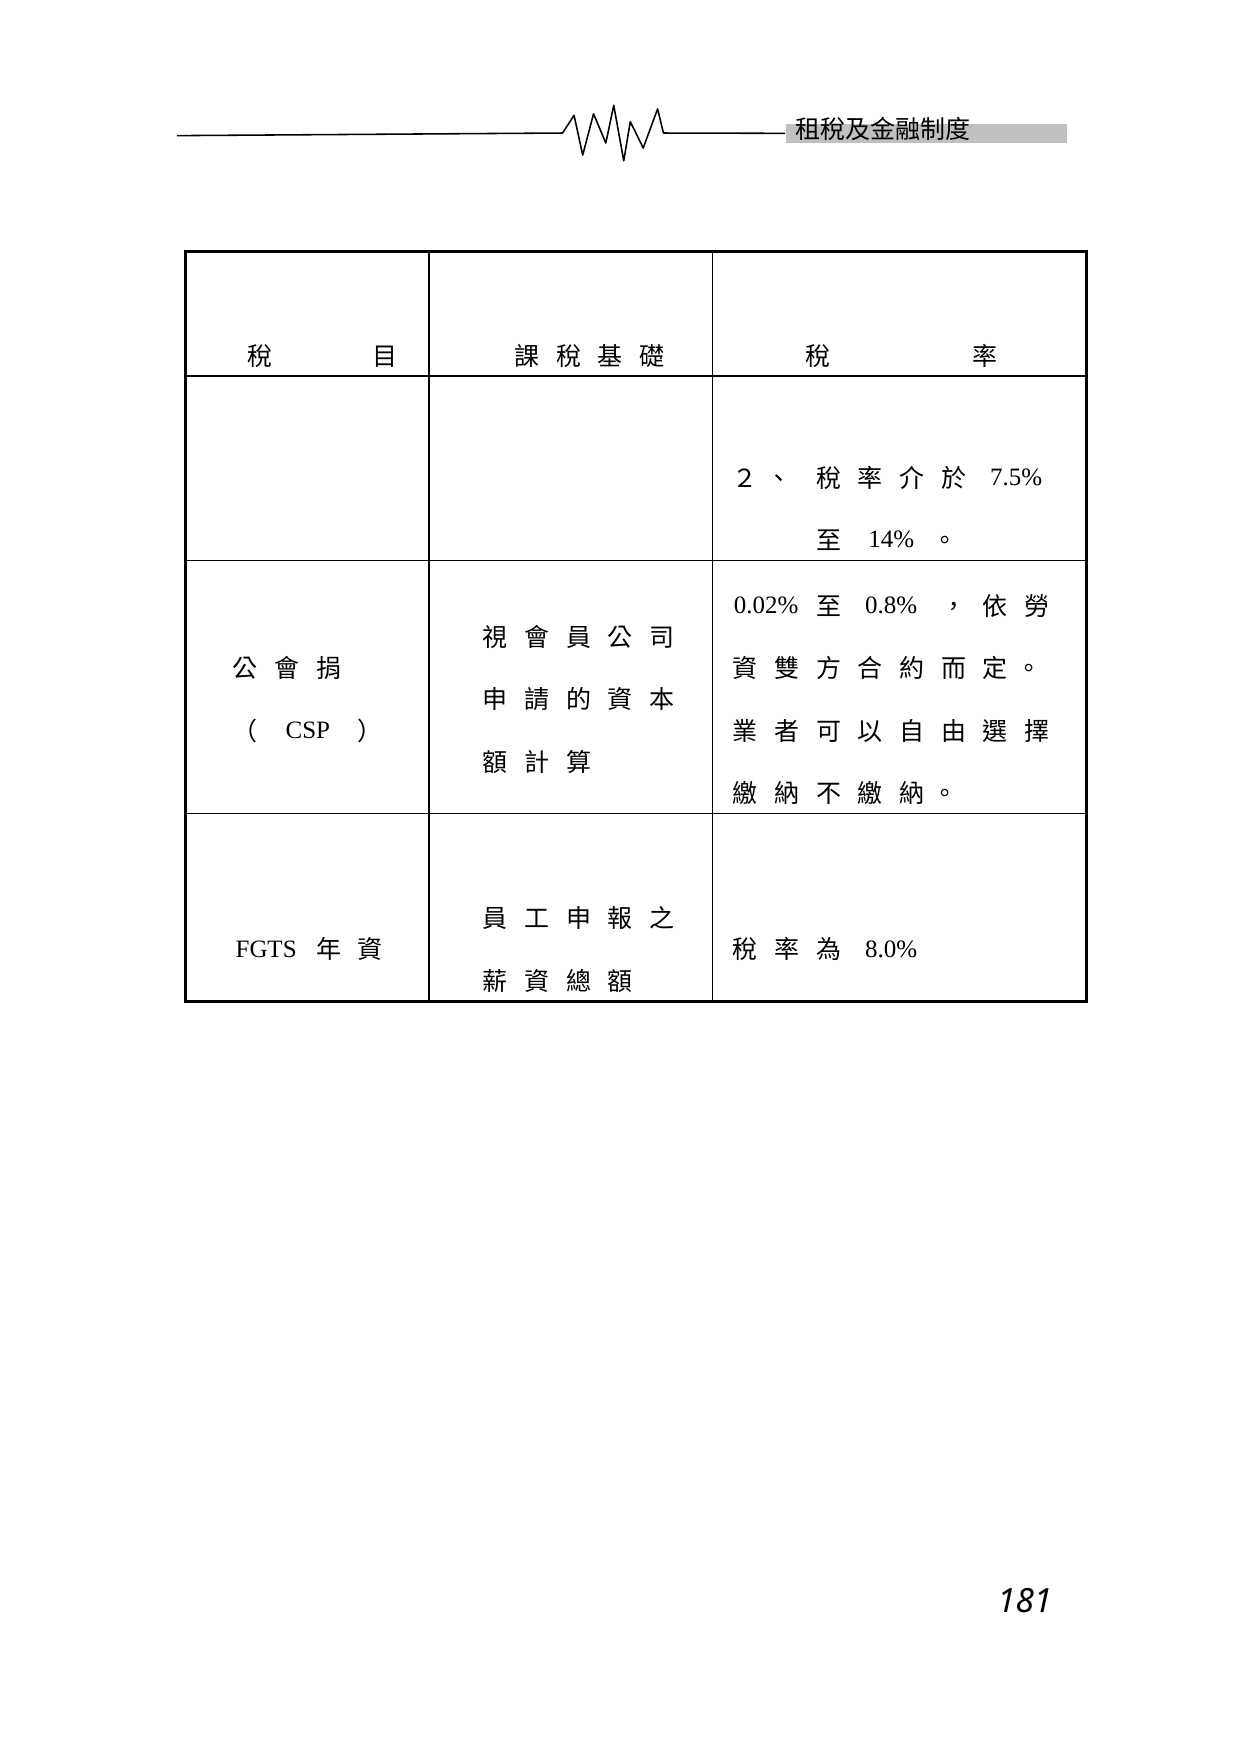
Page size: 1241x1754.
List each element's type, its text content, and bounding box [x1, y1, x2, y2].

table_cell [430, 377, 712, 559]
table_cell 公會捐（CSP） [187, 561, 428, 813]
table_cell [187, 377, 428, 559]
table_cell 0.02%至0.8%，依勞資雙方合約而定。業者可以自由選擇繳納不繳納。 [713, 561, 1085, 813]
table_cell 視會員公司申請的資本額計算 [430, 561, 712, 813]
table_cell ２、稅率介於7.5%至14%。 [713, 377, 1085, 559]
table_header 稅 率 [713, 253, 1085, 375]
table_header 稅 目 [187, 253, 428, 375]
table_header 課稅基礎 [430, 253, 712, 375]
table_cell FGTS年資 [187, 814, 428, 1000]
table_cell 員工申報之薪資總額 [430, 814, 712, 1000]
table_cell 稅率為8.0% [713, 814, 1085, 1000]
